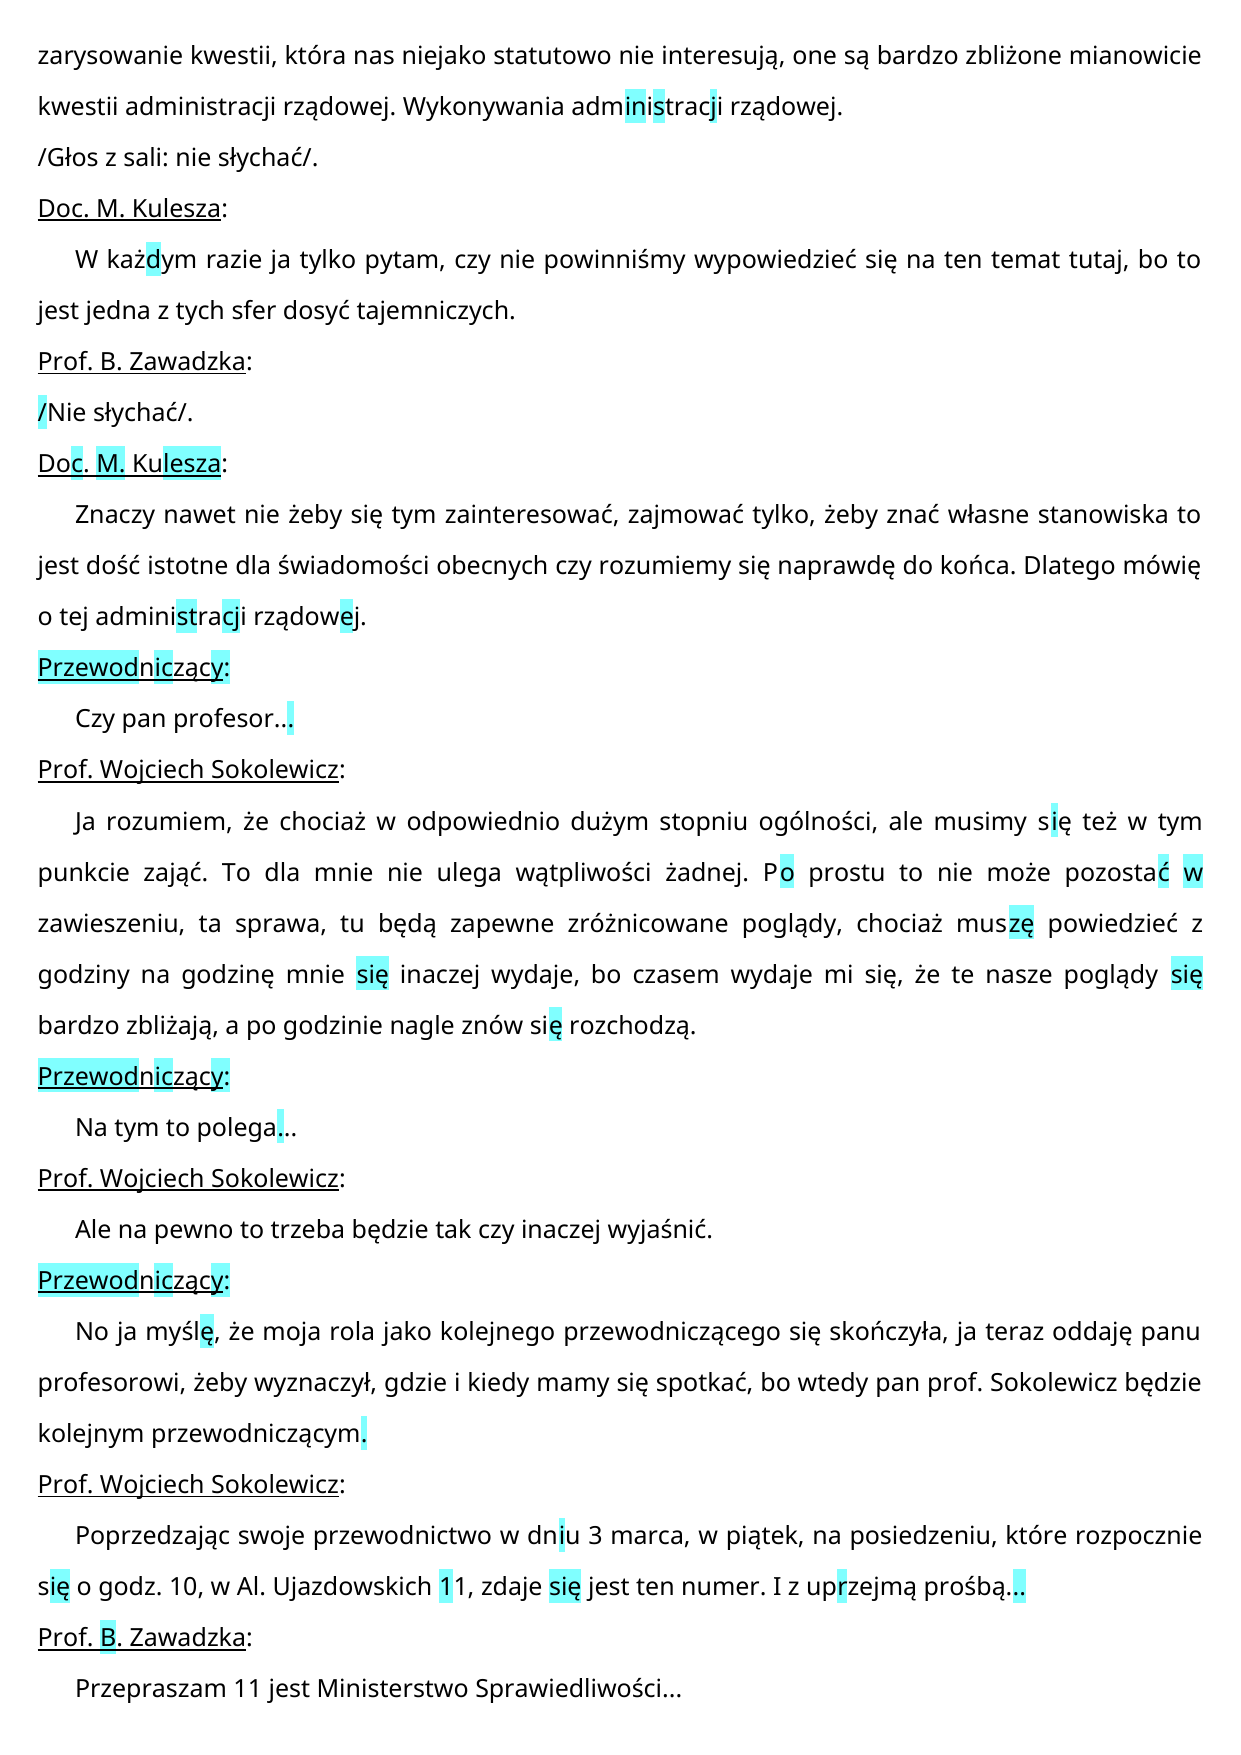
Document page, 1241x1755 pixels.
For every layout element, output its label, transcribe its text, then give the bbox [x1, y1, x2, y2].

text Czy pan profesor... [37, 701, 1203, 735]
text Prof. Wojciech Sokolewicz: [37, 1467, 1203, 1501]
text /Nie słychać/. [37, 395, 1203, 429]
text Prof. B. Zawadzka: [37, 344, 1203, 378]
text Znaczy nawet nie żeby się tym zainteresować, zajmować tylko, żeby znać własne stanowiska to jest dość istotne dla świadomości obecnych czy rozumiemy się naprawdę do końca. Dlatego mówię o tej administracji rządowej. [37, 497, 1203, 633]
text Przewodniczący: [37, 650, 1203, 684]
text Na tym to polega... [37, 1109, 1203, 1143]
text Prof. Wojciech Sokolewicz: [37, 752, 1203, 786]
text Poprzedzając swoje przewodnictwo w dniu 3 marca, w piątek, na posiedzeniu, które rozpocznie się o godz. 10, w Al. Ujazdowskich 11, zdaje się jest ten numer. I z uprzejmą prośbą... [37, 1518, 1203, 1603]
text Prof. Wojciech Sokolewicz: [37, 1160, 1203, 1194]
text Ale na pewno to trzeba będzie tak czy inaczej wyjaśnić. [37, 1211, 1203, 1246]
text No ja myślę, że moja rola jako kolejnego przewodniczącego się skończyła, ja teraz oddaję panu profesorowi, żeby wyznaczył, gdzie i kiedy mamy się spotkać, bo wtedy pan prof. Sokolewicz będzie kolejnym przewodniczącym. [37, 1313, 1203, 1450]
text zarysowanie kwestii, która nas niejako statutowo nie interesują, one są bardzo zbliżone mianowicie kwestii administracji rządowej. Wykonywania administracji rządowej. [37, 37, 1203, 123]
text Prof. B. Zawadzka: [37, 1620, 1203, 1654]
text Przepraszam 11 jest Ministerstwo Sprawiedliwości... [37, 1671, 1203, 1705]
text Doc. M. Kulesza: [37, 446, 1203, 480]
text Przewodniczący: [37, 1262, 1203, 1297]
text Doc. M. Kulesza: [37, 191, 1203, 225]
text Ja rozumiem, że chociaż w odpowiednio dużym stopniu ogólności, ale musimy się też w tym punkcie zająć. To dla mnie nie ulega wątpliwości żadnej. Po prostu to nie może pozostać w zawieszeniu, ta sprawa, tu będą zapewne zróżnicowane poglądy, chociaż muszę powiedzieć z godziny na godzinę mnie się inaczej wydaje, bo czasem wydaje mi się, że te nasze poglądy się bardzo zbliżają, a po godzinie nagle znów się rozchodzą. [37, 803, 1203, 1041]
text Przewodniczący: [37, 1058, 1203, 1092]
text /Głos z sali: nie słychać/. [37, 139, 1203, 174]
text W każdym razie ja tylko pytam, czy nie powinniśmy wypowiedzieć się na ten temat tutaj, bo to jest jedna z tych sfer dosyć tajemniczych. [37, 242, 1203, 327]
